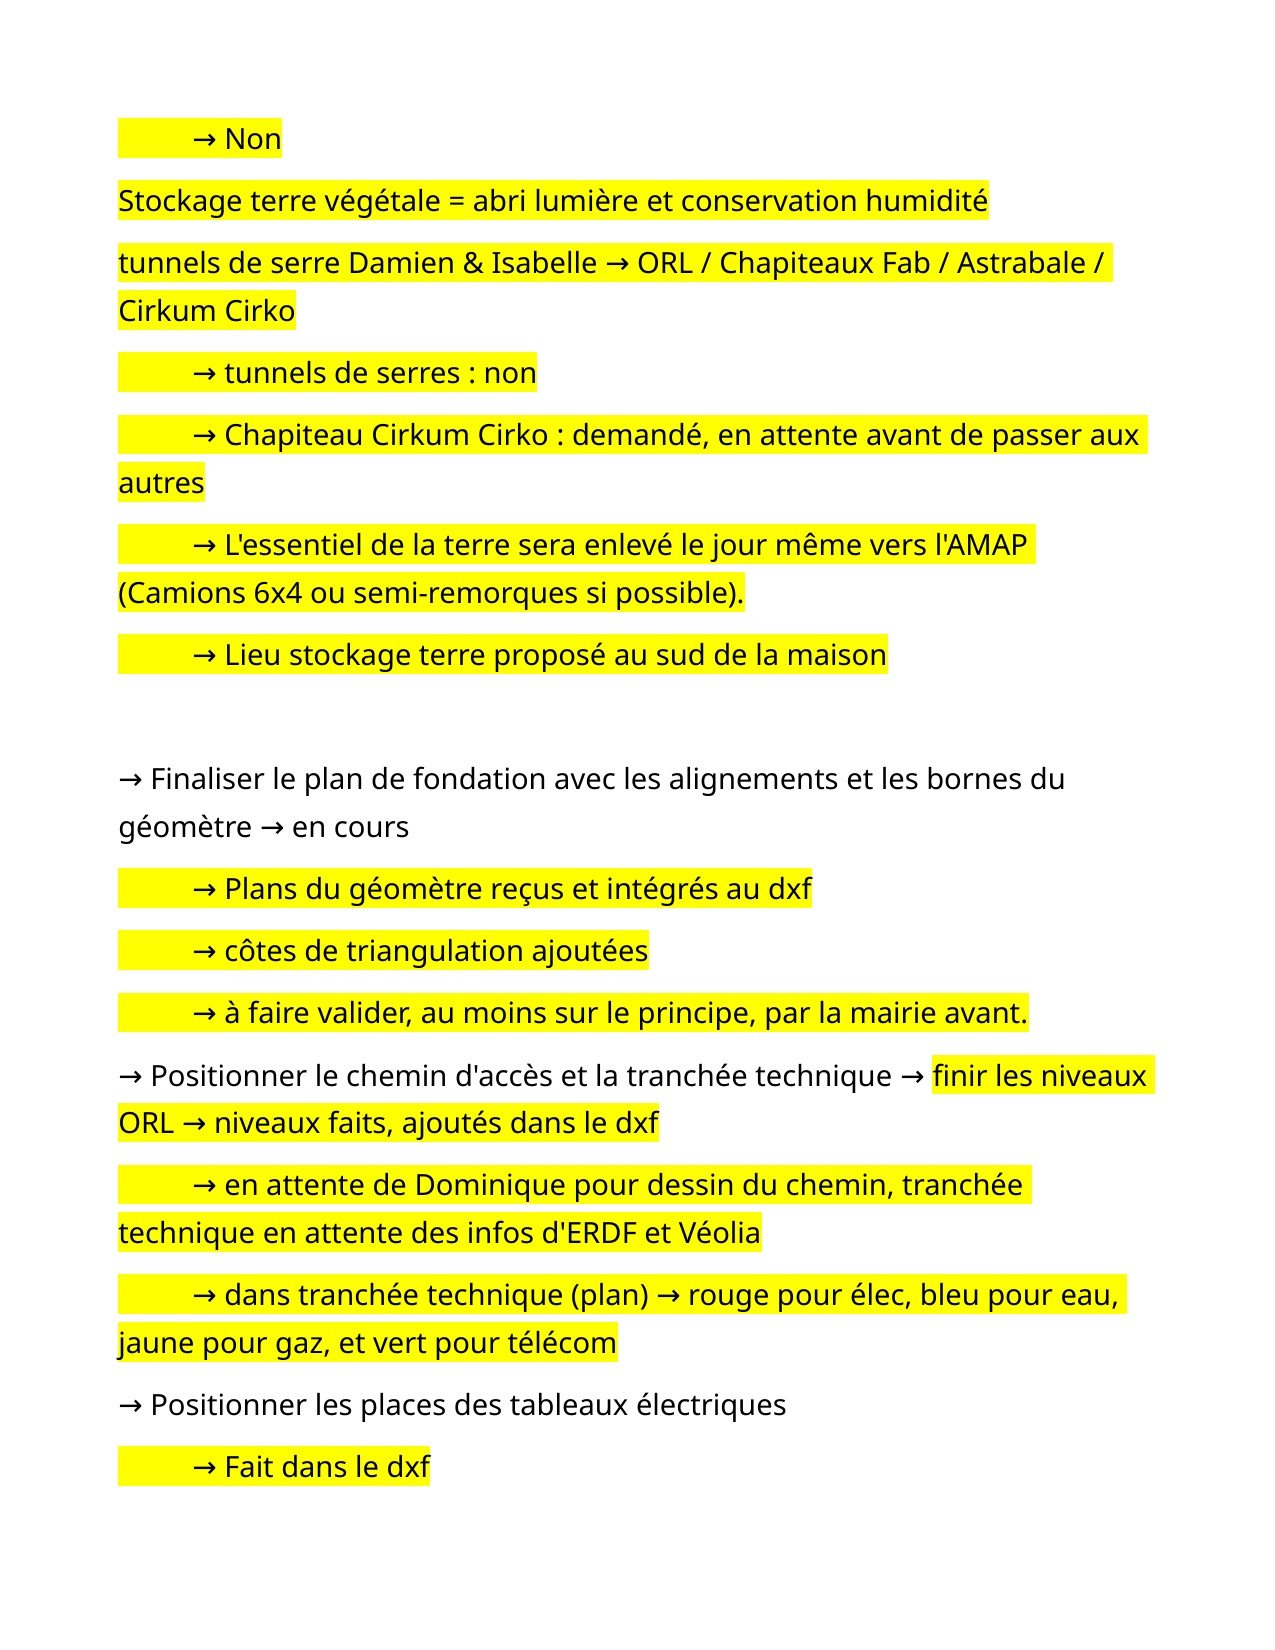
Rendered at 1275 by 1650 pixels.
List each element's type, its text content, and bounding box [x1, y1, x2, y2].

text → dans tranchée technique (plan) → rouge pour élec, bleu pour eau, jaune pour gaz, et vert pour télécom [118, 1274, 1157, 1362]
text tunnels de serre Damien & Isabelle → ORL / Chapiteaux Fab / Astrabale / Cirkum Cirko [118, 242, 1157, 330]
text → tunnels de serres : non [118, 352, 1157, 392]
text → Lieu stockage terre proposé au sud de la maison [118, 634, 1157, 674]
text → côtes de triangulation ajoutées [118, 930, 1157, 970]
text → Non [118, 118, 1157, 158]
text → Chapiteau Cirkum Cirko : demandé, en attente avant de passer aux autres [118, 414, 1157, 502]
text → Finaliser le plan de fondation avec les alignements et les bornes du géomètre → en cours [118, 758, 1157, 846]
text Stockage terre végétale = abri lumière et conservation humidité [118, 180, 1157, 220]
text → Positionner le chemin d'accès et la tranchée technique → finir les niveaux ORL → niveaux faits, ajoutés dans le dxf [118, 1055, 1157, 1142]
text → L'essentiel de la terre sera enlevé le jour même vers l'AMAP (Camions 6x4 ou semi-remorques si possible). [118, 524, 1157, 612]
text → Positionner les places des tableaux électriques [118, 1384, 1157, 1424]
text → en attente de Dominique pour dessin du chemin, tranchée technique en attente des infos d'ERDF et Véolia [118, 1164, 1157, 1252]
text → à faire valider, au moins sur le principe, par la mairie avant. [118, 993, 1157, 1032]
text → Plans du géomètre reçus et intégrés au dxf [118, 868, 1157, 908]
text → Fait dans le dxf [118, 1446, 1157, 1486]
